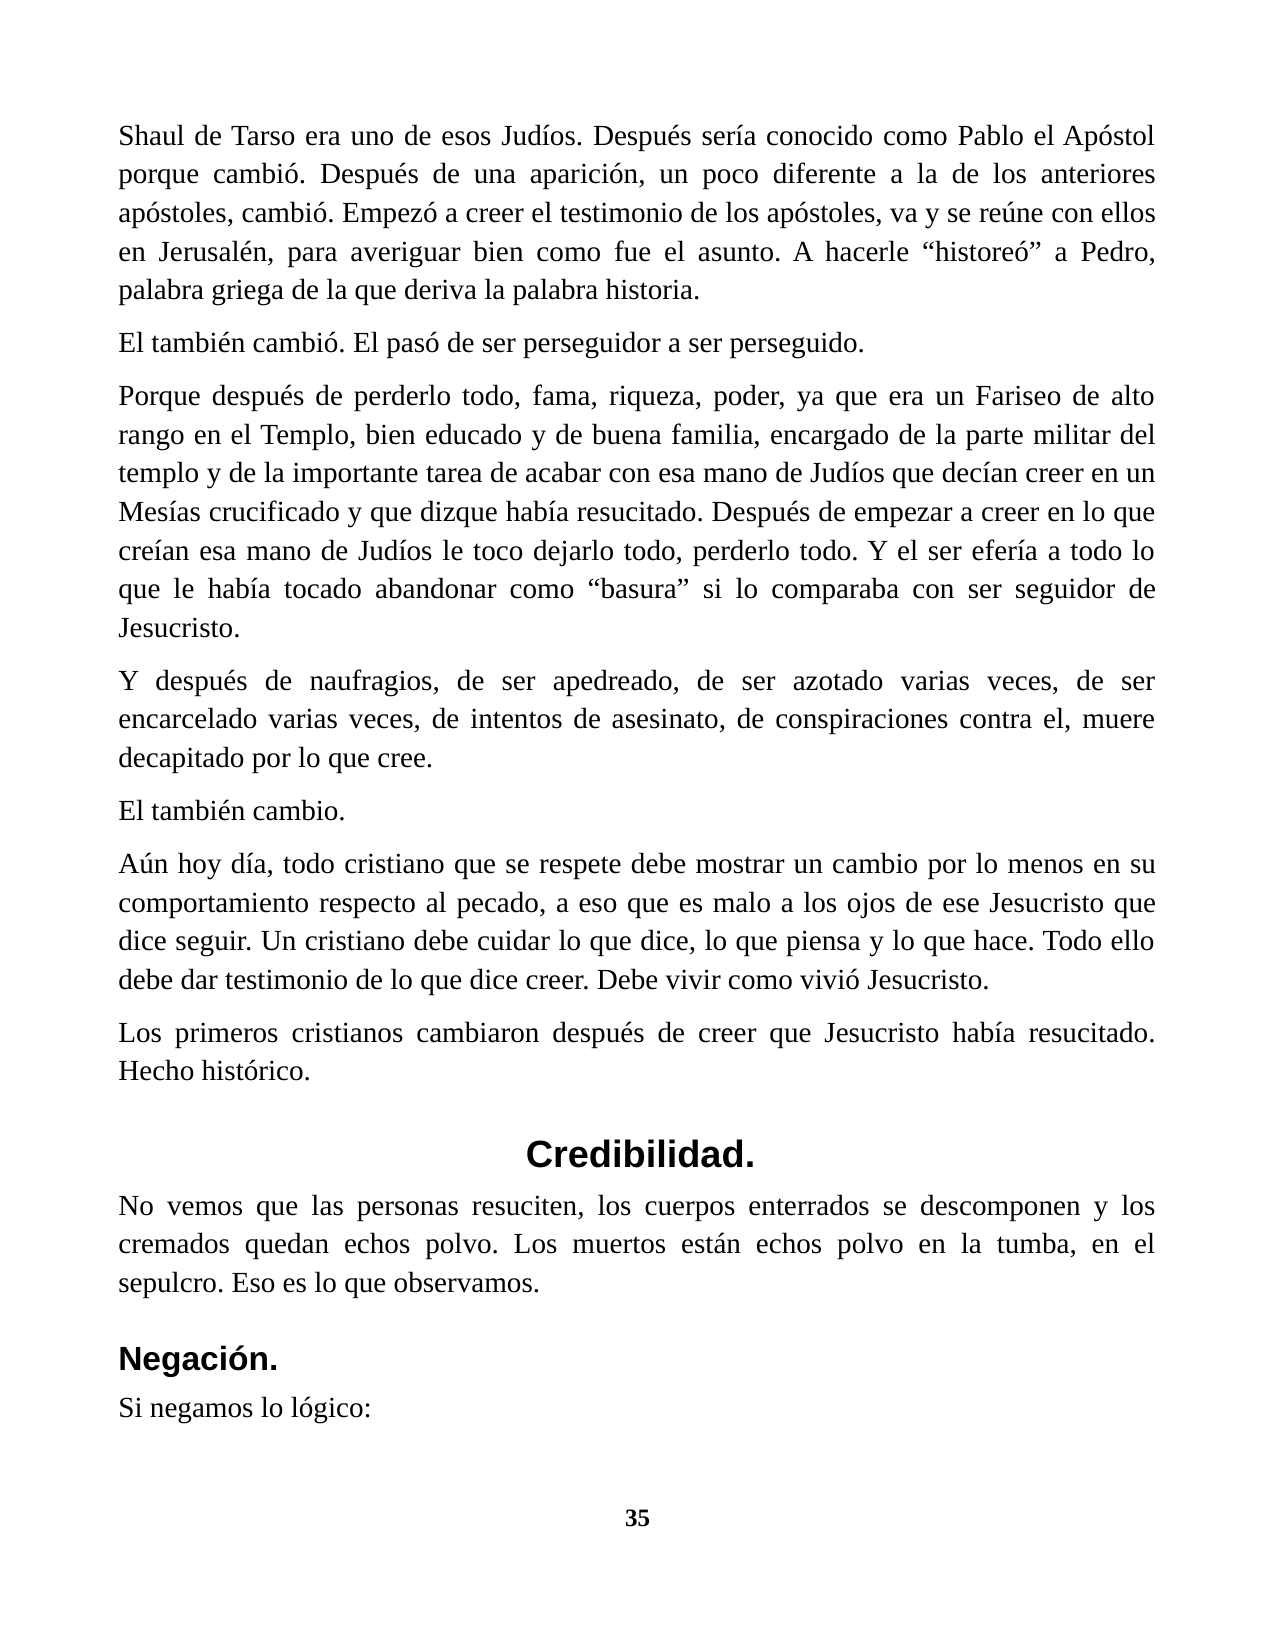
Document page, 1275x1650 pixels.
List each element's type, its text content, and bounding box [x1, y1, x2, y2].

text Y después de naufragios, de ser apedreado, de ser azotado varias veces, de ser encarcelado varias veces, de intentos de asesinato, de conspiraciones contra el, muere decapitado por lo que cree. [118, 663, 1157, 773]
text Los primeros cristianos cambiaron después de creer que Jesucristo había resucitado. Hecho histórico. [118, 1015, 1157, 1087]
text El también cambió. El pasó de ser perseguidor a ser perseguido. [118, 325, 1157, 359]
text El también cambio. [118, 793, 1157, 827]
subtitle Credibilidad. [124, 1132, 1157, 1175]
subtitle Negación. [118, 1339, 1157, 1377]
text Shaul de Tarso era uno de esos Judíos. Después sería conocido como Pablo el Apóstol porque cambió. Después de una aparición, un poco diferente a la de los anteriores apóstoles, cambió. Empezó a creer el testimonio de los apóstoles, va y se reúne con ellos en Jerusalén, para averiguar bien como fue el asunto. A hacerle “historeó” a Pedro, palabra griega de la que deriva la palabra historia. [118, 118, 1157, 306]
text No vemos que las personas resuciten, los cuerpos enterrados se descomponen y los cremados quedan echos polvo. Los muertos están echos polvo en la tumba, en el sepulcro. Eso es lo que observamos. [118, 1188, 1157, 1298]
text Porque después de perderlo todo, fama, riqueza, poder, ya que era un Fariseo de alto rango en el Templo, bien educado y de buena familia, encargado de la parte militar del templo y de la importante tarea de acabar con esa mano de Judíos que decían creer en un Mesías crucificado y que dizque había resucitado. Después de empezar a creer en lo que creían esa mano de Judíos le toco dejarlo todo, perderlo todo. Y el ser efería a todo lo que le había tocado abandonar como “basura” si lo comparaba con ser seguidor de Jesucristo. [118, 378, 1157, 643]
text Si negamos lo lógico: [118, 1390, 1157, 1423]
text Aún hoy día, todo cristiano que se respete debe mostrar un cambio por lo menos en su comportamiento respecto al pecado, a eso que es malo a los ojos de ese Jesucristo que dice seguir. Un cristiano debe cuidar lo que dice, lo que piensa y lo que hace. Todo ello debe dar testimonio de lo que dice creer. Debe vivir como vivió Jesucristo. [118, 846, 1157, 995]
